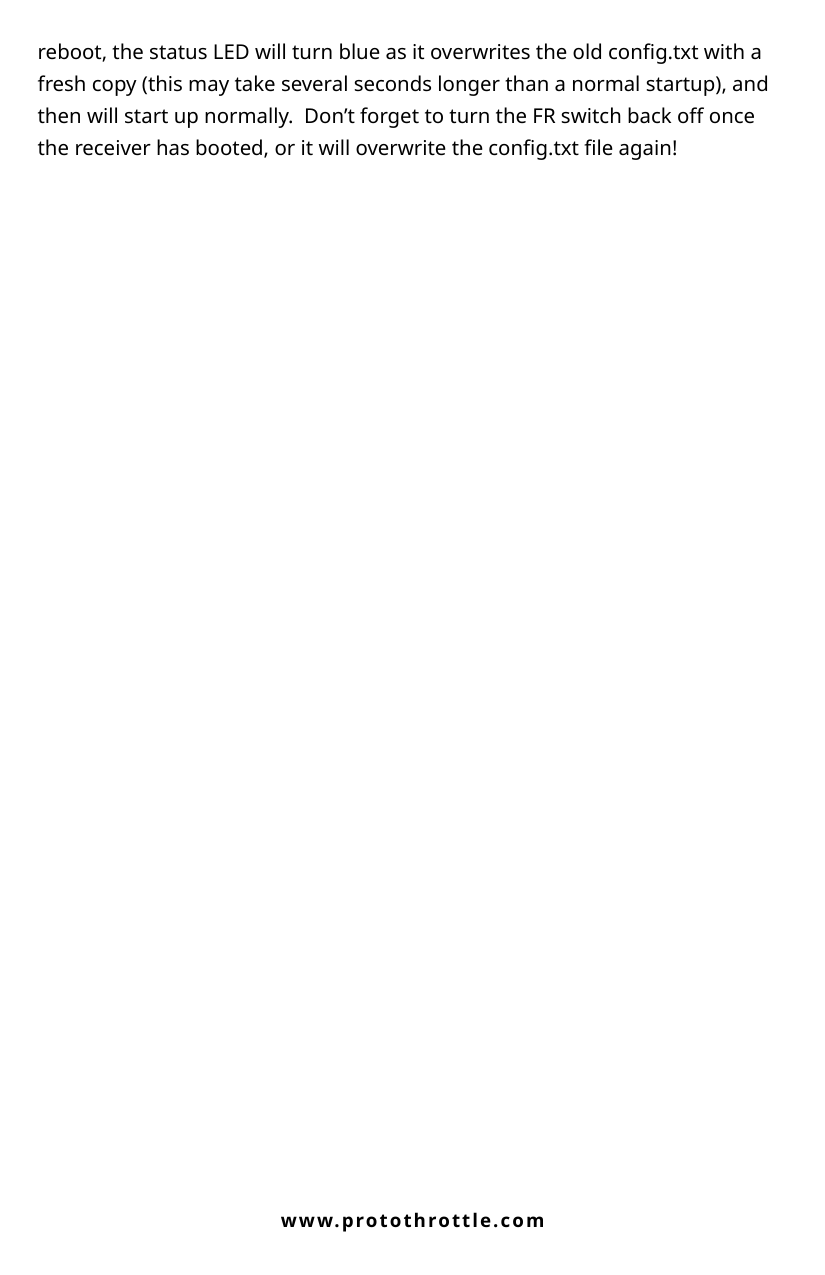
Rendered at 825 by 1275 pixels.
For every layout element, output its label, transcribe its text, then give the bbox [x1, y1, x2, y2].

text reboot, the status LED will turn blue as it overwrites the old config.txt with a fresh copy (this may take several seconds longer than a normal startup), and then will start up normally. Don’t forget to turn the FR switch back off once the receiver has booted, or it will overwrite the config.txt file again! [37, 37, 787, 161]
